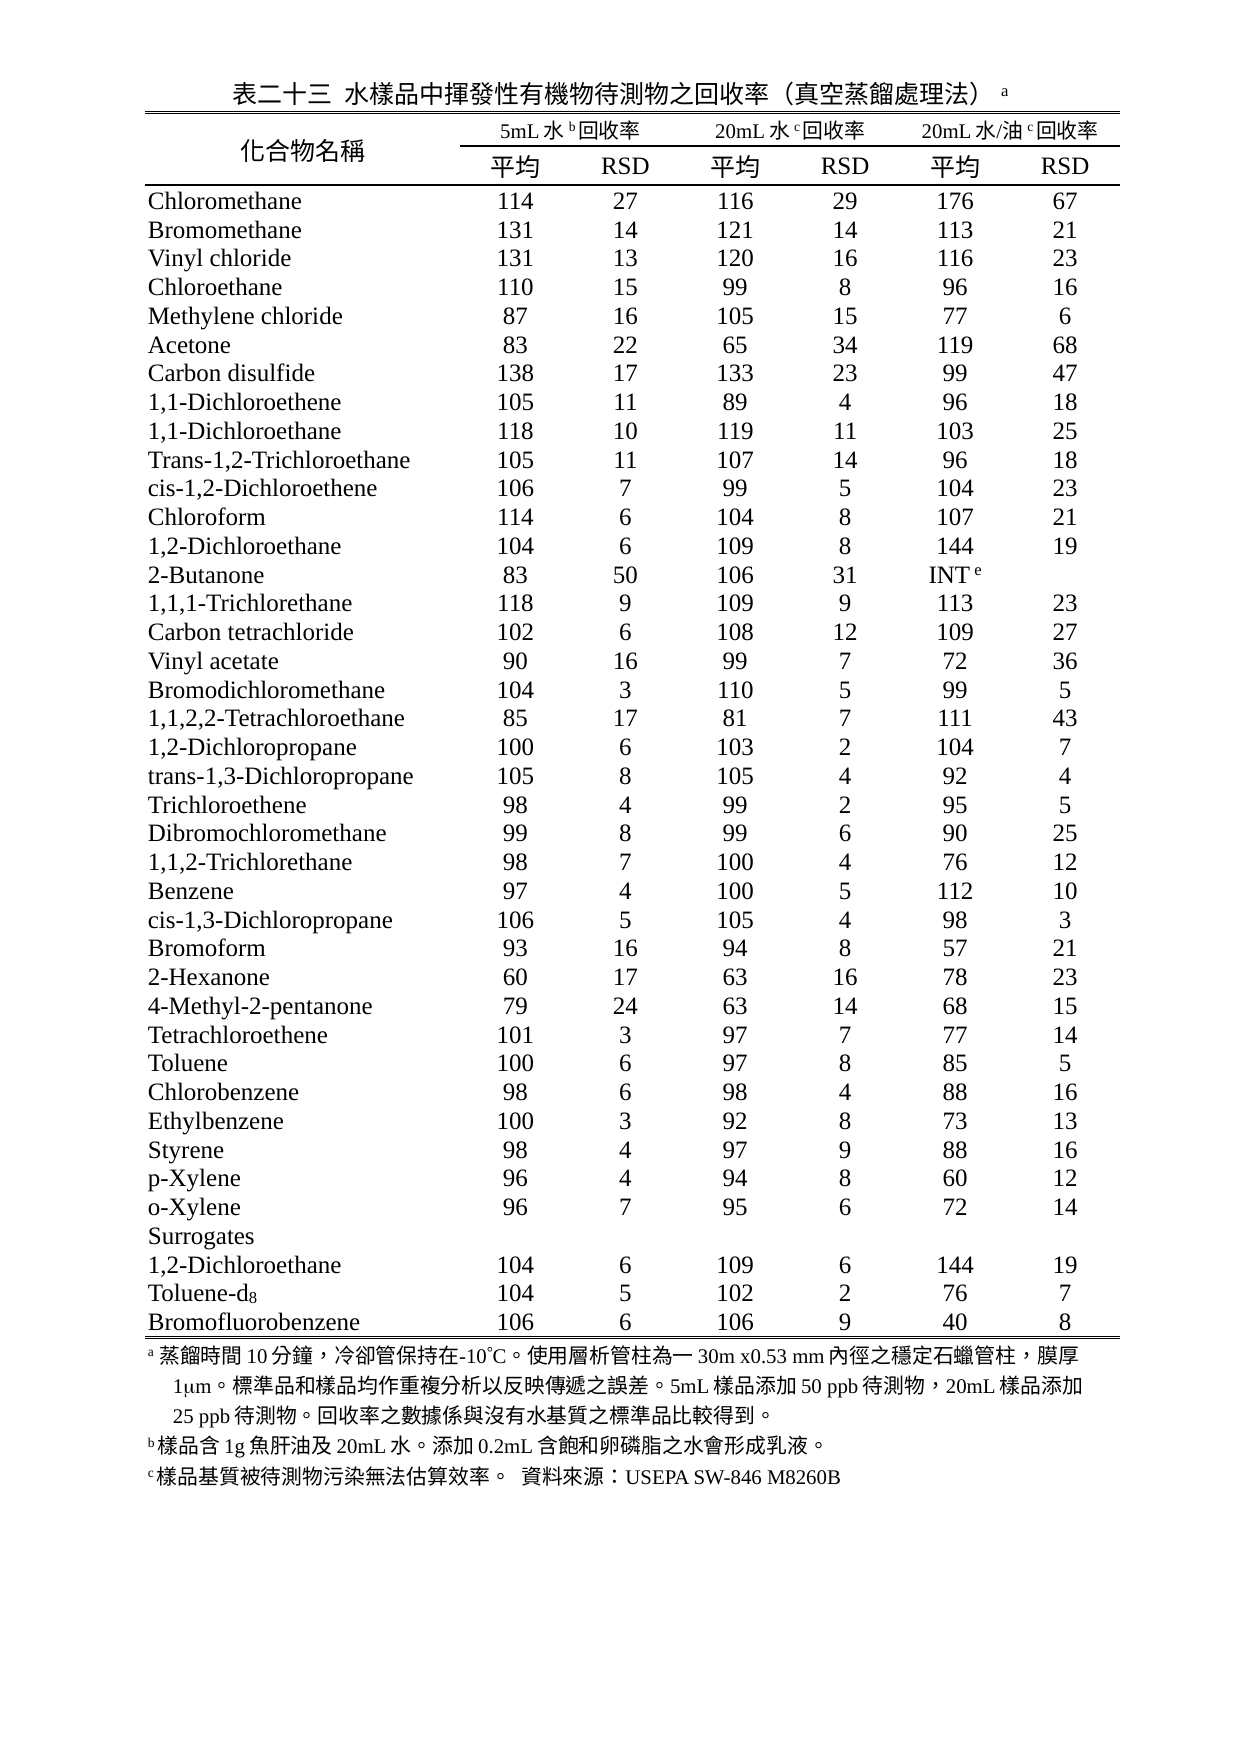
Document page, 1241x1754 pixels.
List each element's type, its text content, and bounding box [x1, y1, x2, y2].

table_cell 3 [1010, 905, 1120, 933]
table_cell 77 [900, 1020, 1010, 1048]
table_cell 11 [570, 387, 680, 416]
table_cell 10 [570, 416, 680, 445]
table_cell 94 [680, 1164, 790, 1192]
table_cell 96 [900, 387, 1010, 416]
table_cell 114 [460, 502, 570, 531]
table_cell 144 [900, 1250, 1010, 1278]
table_cell 105 [680, 761, 790, 790]
table_cell Bromodichloromethane [145, 675, 460, 703]
table_cell 1,1-Dichloroethene [145, 387, 460, 416]
table_cell 18 [1010, 445, 1120, 473]
table_cell cis-1,3-Dichloropropane [145, 905, 460, 933]
table_cell 16 [790, 962, 900, 991]
table_cell 3 [570, 675, 680, 703]
table_cell 107 [900, 502, 1010, 531]
table_cell 112 [900, 876, 1010, 905]
table_cell 5 [1010, 675, 1120, 703]
table_cell 85 [460, 704, 570, 732]
table_cell Chlorobenzene [145, 1077, 460, 1106]
table_cell 平均 [680, 147, 790, 184]
table_cell 105 [680, 905, 790, 933]
table_cell [460, 1221, 570, 1250]
table_cell 16 [1010, 1077, 1120, 1106]
table_cell 21 [1010, 215, 1120, 243]
table_cell 99 [460, 819, 570, 847]
table_cell 110 [680, 675, 790, 703]
table_cell [570, 1221, 680, 1250]
table_cell 100 [460, 732, 570, 761]
table_cell 104 [460, 531, 570, 560]
table_cell 6 [570, 1049, 680, 1077]
table_cell 14 [790, 991, 900, 1020]
table_cell 104 [460, 675, 570, 703]
table_header 20mL水/油c回收率 [900, 114, 1120, 144]
table_cell o-Xylene [145, 1192, 460, 1221]
table_cell 8 [790, 1049, 900, 1077]
table_cell 104 [460, 1279, 570, 1307]
table_cell 25 [1010, 416, 1120, 445]
table_cell 4-Methyl-2-pentanone [145, 991, 460, 1020]
table_cell 73 [900, 1106, 1010, 1135]
table_cell 5 [1010, 1049, 1120, 1077]
table_cell 105 [680, 301, 790, 330]
text c樣品基質被待測物污染無法估算效率。 資料來源：USEPA SW-846 M8260B [148, 1460, 1092, 1490]
table_cell 5 [790, 876, 900, 905]
table_cell 107 [680, 445, 790, 473]
table_cell 96 [460, 1164, 570, 1192]
table_cell 116 [900, 244, 1010, 272]
table_cell 8 [790, 1106, 900, 1135]
table_cell 97 [680, 1135, 790, 1163]
table_cell 8 [570, 761, 680, 790]
table_cell 138 [460, 359, 570, 387]
table_cell 16 [570, 646, 680, 675]
table_cell 106 [680, 1307, 790, 1336]
table_cell 12 [790, 617, 900, 646]
table_cell 23 [790, 359, 900, 387]
table_cell 13 [570, 244, 680, 272]
table_cell 6 [1010, 301, 1120, 330]
table_cell 104 [460, 1250, 570, 1278]
table_cell 16 [1010, 272, 1120, 301]
table_cell 7 [790, 1020, 900, 1048]
table_cell 98 [460, 790, 570, 818]
table_cell 94 [680, 934, 790, 962]
table_cell 105 [460, 445, 570, 473]
table_cell 8 [790, 531, 900, 560]
table_cell 18 [1010, 387, 1120, 416]
table_cell 76 [900, 847, 1010, 876]
table_cell 98 [900, 905, 1010, 933]
table_cell 105 [460, 761, 570, 790]
table_cell 103 [680, 732, 790, 761]
table_cell [790, 1221, 900, 1250]
table_cell 22 [570, 330, 680, 358]
table_cell Bromomethane [145, 215, 460, 243]
table_cell 4 [570, 1135, 680, 1163]
table_cell 2 [790, 732, 900, 761]
table_cell 72 [900, 646, 1010, 675]
table_cell 1,2-Dichloropropane [145, 732, 460, 761]
table_cell Bromoform [145, 934, 460, 962]
table_cell Dibromochloromethane [145, 819, 460, 847]
table_cell 5 [570, 1279, 680, 1307]
table_cell 17 [570, 704, 680, 732]
table_cell 176 [900, 186, 1010, 215]
table_cell 96 [900, 445, 1010, 473]
table_cell Chloroform [145, 502, 460, 531]
table_cell cis-1,2-Dichloroethene [145, 474, 460, 502]
table_cell Ethylbenzene [145, 1106, 460, 1135]
table_cell 27 [570, 186, 680, 215]
table_cell 8 [790, 502, 900, 531]
table_cell 4 [790, 1077, 900, 1106]
table_cell 16 [570, 934, 680, 962]
table_cell 67 [1010, 186, 1120, 215]
table_cell 97 [680, 1049, 790, 1077]
table_cell 14 [790, 215, 900, 243]
table_cell 106 [460, 1307, 570, 1336]
table_cell 1,1,2-Trichlorethane [145, 847, 460, 876]
table_cell 19 [1010, 1250, 1120, 1278]
table_cell 5 [790, 675, 900, 703]
table_cell 114 [460, 186, 570, 215]
table_cell 99 [680, 790, 790, 818]
text b樣品含1g魚肝油及20mL水。添加0.2mL含飽和卵磷脂之水會形成乳液。 [148, 1430, 1092, 1460]
table_cell 105 [460, 387, 570, 416]
table_cell 109 [900, 617, 1010, 646]
table_cell 118 [460, 589, 570, 617]
table_cell 6 [570, 1077, 680, 1106]
table_cell 9 [790, 589, 900, 617]
table_cell 131 [460, 215, 570, 243]
table_cell 106 [460, 905, 570, 933]
table_cell 16 [1010, 1135, 1120, 1163]
table_cell 4 [790, 387, 900, 416]
table_cell 109 [680, 531, 790, 560]
table_cell 1,1-Dichloroethane [145, 416, 460, 445]
table_cell 47 [1010, 359, 1120, 387]
table_cell 23 [1010, 474, 1120, 502]
table_cell 109 [680, 589, 790, 617]
table_cell Trichloroethene [145, 790, 460, 818]
table_cell 4 [1010, 761, 1120, 790]
table_cell 106 [460, 474, 570, 502]
table_cell Toluene-d8 [145, 1279, 460, 1307]
table_cell 85 [900, 1049, 1010, 1077]
table_cell 34 [790, 330, 900, 358]
table_cell Chloroethane [145, 272, 460, 301]
table_cell 15 [1010, 991, 1120, 1020]
table_cell 27 [1010, 617, 1120, 646]
table_cell 76 [900, 1279, 1010, 1307]
table_cell 31 [790, 560, 900, 588]
table_cell 6 [570, 531, 680, 560]
table_cell 8 [790, 934, 900, 962]
table_cell 24 [570, 991, 680, 1020]
table_cell 100 [680, 847, 790, 876]
table_cell 119 [900, 330, 1010, 358]
table_cell 116 [680, 186, 790, 215]
table_cell 104 [900, 474, 1010, 502]
table_cell 6 [790, 1192, 900, 1221]
table_cell 4 [790, 847, 900, 876]
table_cell 21 [1010, 934, 1120, 962]
table_cell 19 [1010, 531, 1120, 560]
table_cell 7 [790, 704, 900, 732]
table_cell trans-1,3-Dichloropropane [145, 761, 460, 790]
table_cell 16 [570, 301, 680, 330]
table_cell 96 [900, 272, 1010, 301]
table_cell 23 [1010, 589, 1120, 617]
table_cell 3 [570, 1106, 680, 1135]
table_cell 77 [900, 301, 1010, 330]
table_cell 15 [570, 272, 680, 301]
table_cell 144 [900, 531, 1010, 560]
table_cell 68 [900, 991, 1010, 1020]
table_cell Vinyl chloride [145, 244, 460, 272]
table_cell [900, 1221, 1010, 1250]
table_cell 11 [570, 445, 680, 473]
table_cell 99 [900, 675, 1010, 703]
table_cell 97 [460, 876, 570, 905]
table_cell [680, 1221, 790, 1250]
table_cell 83 [460, 330, 570, 358]
table_cell 17 [570, 359, 680, 387]
table_cell 14 [570, 215, 680, 243]
table_cell Tetrachloroethene [145, 1020, 460, 1048]
table_cell 43 [1010, 704, 1120, 732]
table_cell 87 [460, 301, 570, 330]
table_cell 8 [1010, 1307, 1120, 1336]
table_header 化合物名稱 [145, 114, 460, 184]
table_cell 14 [1010, 1192, 1120, 1221]
table_cell 25 [1010, 819, 1120, 847]
table_cell 21 [1010, 502, 1120, 531]
table_cell 7 [1010, 732, 1120, 761]
table_cell 99 [680, 474, 790, 502]
table_cell 92 [900, 761, 1010, 790]
table_cell 7 [1010, 1279, 1120, 1307]
table_cell Acetone [145, 330, 460, 358]
table_cell 23 [1010, 962, 1120, 991]
table_cell Bromofluorobenzene [145, 1307, 460, 1336]
table_cell 8 [570, 819, 680, 847]
table_cell Surrogates [145, 1221, 460, 1250]
text 表二十三 水樣品中揮發性有機物待測物之回收率（真空蒸餾處理法） a [148, 75, 1092, 111]
table_cell 99 [680, 272, 790, 301]
table_cell 4 [790, 905, 900, 933]
table_header 20mL水c回收率 [680, 114, 900, 144]
table_cell 120 [680, 244, 790, 272]
table_cell 10 [1010, 876, 1120, 905]
table_cell 5 [1010, 790, 1120, 818]
table_cell 119 [680, 416, 790, 445]
table_cell 83 [460, 560, 570, 588]
table_cell 93 [460, 934, 570, 962]
table_cell 88 [900, 1135, 1010, 1163]
table_cell 7 [570, 1192, 680, 1221]
table_cell 平均 [900, 147, 1010, 184]
table_cell 平均 [460, 147, 570, 184]
table_cell 100 [680, 876, 790, 905]
table_cell Chloromethane [145, 186, 460, 215]
table_cell 14 [790, 445, 900, 473]
table_cell 4 [790, 761, 900, 790]
table_cell Vinyl acetate [145, 646, 460, 675]
table_cell 106 [680, 560, 790, 588]
table_cell 113 [900, 589, 1010, 617]
table_cell 95 [680, 1192, 790, 1221]
table_cell Trans-1,2-Trichloroethane [145, 445, 460, 473]
table_cell Benzene [145, 876, 460, 905]
table_cell 6 [790, 1250, 900, 1278]
table_cell 6 [570, 617, 680, 646]
table_cell 9 [790, 1307, 900, 1336]
table_cell 118 [460, 416, 570, 445]
table_cell 50 [570, 560, 680, 588]
table_cell 2-Butanone [145, 560, 460, 588]
table_cell 11 [790, 416, 900, 445]
table_cell 13 [1010, 1106, 1120, 1135]
table_cell 90 [460, 646, 570, 675]
table_cell 4 [570, 1164, 680, 1192]
table_cell 40 [900, 1307, 1010, 1336]
table_cell 8 [790, 272, 900, 301]
table_cell 7 [570, 474, 680, 502]
table_cell 1,2-Dichloroethane [145, 1250, 460, 1278]
table_cell 99 [900, 359, 1010, 387]
table_cell 92 [680, 1106, 790, 1135]
table_cell 96 [460, 1192, 570, 1221]
table_cell 6 [570, 1307, 680, 1336]
table_cell Toluene [145, 1049, 460, 1077]
table_cell 78 [900, 962, 1010, 991]
table_cell 65 [680, 330, 790, 358]
table_cell 100 [460, 1049, 570, 1077]
table_cell 14 [1010, 1020, 1120, 1048]
table_cell 131 [460, 244, 570, 272]
table_cell 2 [790, 790, 900, 818]
text a 蒸餾時間10分鐘，冷卻管保持在-10C。使用層析管柱為一30m x0.53 mm內徑之穩定石蠟管柱，膜厚1m。標準品和樣品均作重複分析以反映傳遞之誤差。5mL樣品添加50 ppb待測物，20mL樣品添加25 ppb待測物。回收率之數據係與沒有水基質之標準品比較得到。 [148, 1339, 1092, 1430]
table_cell 7 [570, 847, 680, 876]
table_cell 99 [680, 819, 790, 847]
table_cell 1,2-Dichloroethane [145, 531, 460, 560]
table_cell 98 [460, 847, 570, 876]
table_cell 101 [460, 1020, 570, 1048]
table_cell 111 [900, 704, 1010, 732]
table_cell 110 [460, 272, 570, 301]
table_cell 9 [790, 1135, 900, 1163]
table_cell 98 [460, 1135, 570, 1163]
table_cell 16 [790, 244, 900, 272]
table_cell Carbon disulfide [145, 359, 460, 387]
table_cell 3 [570, 1020, 680, 1048]
table_cell 81 [680, 704, 790, 732]
table_cell 23 [1010, 244, 1120, 272]
table_cell 72 [900, 1192, 1010, 1221]
table_cell 121 [680, 215, 790, 243]
table_cell 95 [900, 790, 1010, 818]
table_cell 7 [790, 646, 900, 675]
table_cell RSD [570, 147, 680, 184]
table_cell [1010, 1221, 1120, 1250]
table_cell 97 [680, 1020, 790, 1048]
table_cell 100 [460, 1106, 570, 1135]
table_cell 102 [680, 1279, 790, 1307]
table_cell Styrene [145, 1135, 460, 1163]
table_cell 6 [570, 502, 680, 531]
table_cell 1,1,2,2-Tetrachloroethane [145, 704, 460, 732]
table_cell 133 [680, 359, 790, 387]
table_cell 68 [1010, 330, 1120, 358]
table_cell 104 [680, 502, 790, 531]
table_cell 98 [680, 1077, 790, 1106]
table_cell 8 [790, 1164, 900, 1192]
table_cell INT e [900, 560, 1010, 588]
table_cell 63 [680, 962, 790, 991]
table_cell 1,1,1-Trichlorethane [145, 589, 460, 617]
table_cell 89 [680, 387, 790, 416]
table_cell 9 [570, 589, 680, 617]
table_cell 104 [900, 732, 1010, 761]
table_cell 12 [1010, 847, 1120, 876]
table_cell 98 [460, 1077, 570, 1106]
table_cell 102 [460, 617, 570, 646]
table_cell [1010, 560, 1120, 588]
table_cell 79 [460, 991, 570, 1020]
table_cell 15 [790, 301, 900, 330]
table_cell 60 [460, 962, 570, 991]
table_cell 103 [900, 416, 1010, 445]
table_cell 108 [680, 617, 790, 646]
table_cell Carbon tetrachloride [145, 617, 460, 646]
table_cell 113 [900, 215, 1010, 243]
table_cell RSD [1010, 147, 1120, 184]
table_cell p-Xylene [145, 1164, 460, 1192]
table_cell 60 [900, 1164, 1010, 1192]
table_cell 4 [570, 876, 680, 905]
table_cell 29 [790, 186, 900, 215]
table_cell 88 [900, 1077, 1010, 1106]
table_cell 6 [790, 819, 900, 847]
table_cell 90 [900, 819, 1010, 847]
table_cell 6 [570, 732, 680, 761]
table_cell 4 [570, 790, 680, 818]
table_cell 99 [680, 646, 790, 675]
table_cell 17 [570, 962, 680, 991]
table_cell 2 [790, 1279, 900, 1307]
table_cell Methylene chloride [145, 301, 460, 330]
table_cell RSD [790, 147, 900, 184]
table_cell 5 [790, 474, 900, 502]
table_cell 109 [680, 1250, 790, 1278]
table_cell 6 [570, 1250, 680, 1278]
table_cell 36 [1010, 646, 1120, 675]
table_cell 2-Hexanone [145, 962, 460, 991]
table_header 5mL水b回收率 [460, 114, 680, 144]
table_cell 63 [680, 991, 790, 1020]
table_cell 5 [570, 905, 680, 933]
table_cell 12 [1010, 1164, 1120, 1192]
table_cell 57 [900, 934, 1010, 962]
